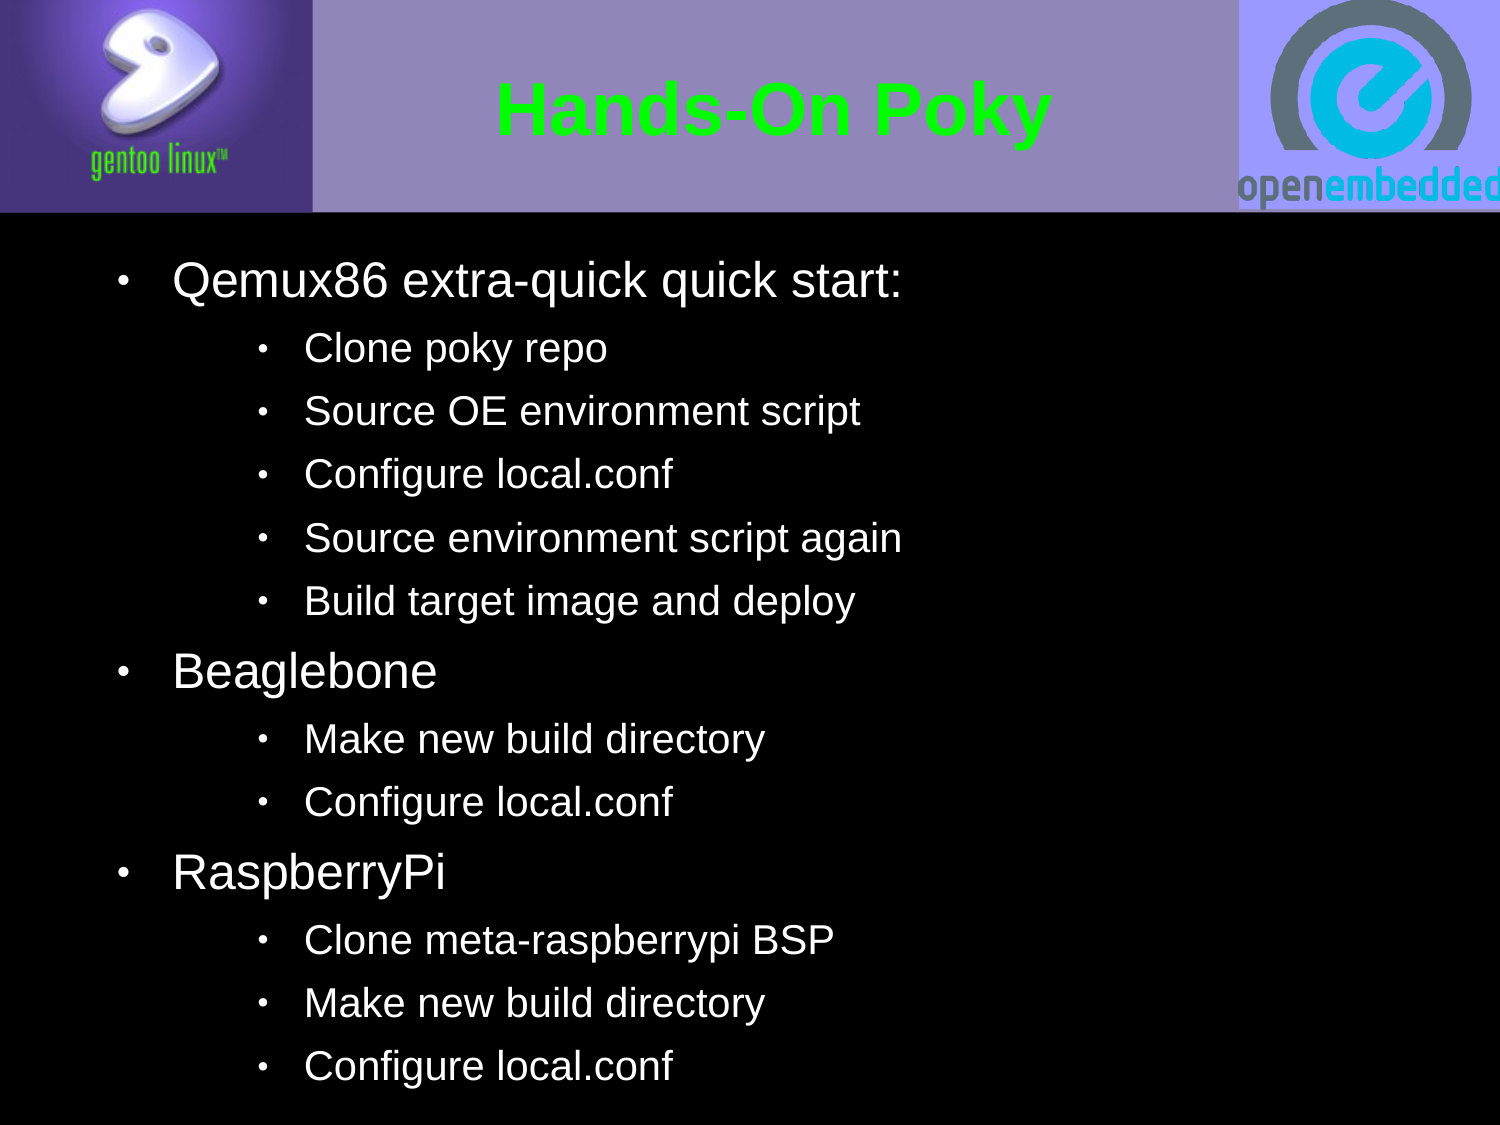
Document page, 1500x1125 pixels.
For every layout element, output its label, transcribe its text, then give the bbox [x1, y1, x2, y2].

list Qemux86 extra-quick quick start: Clone poky repo Source OE environment script Configure local.conf Source environment script again Build target image and deploy Beaglebone Make new build directory Configure local.conf RaspberryPi Clone meta-raspberrypi BSP Make new build directory Configure local.conf [60, 249, 1441, 1090]
picture [0, 0, 302, 184]
picture [1238, 0, 1500, 210]
title Hands-On Poky [319, 12, 1230, 201]
